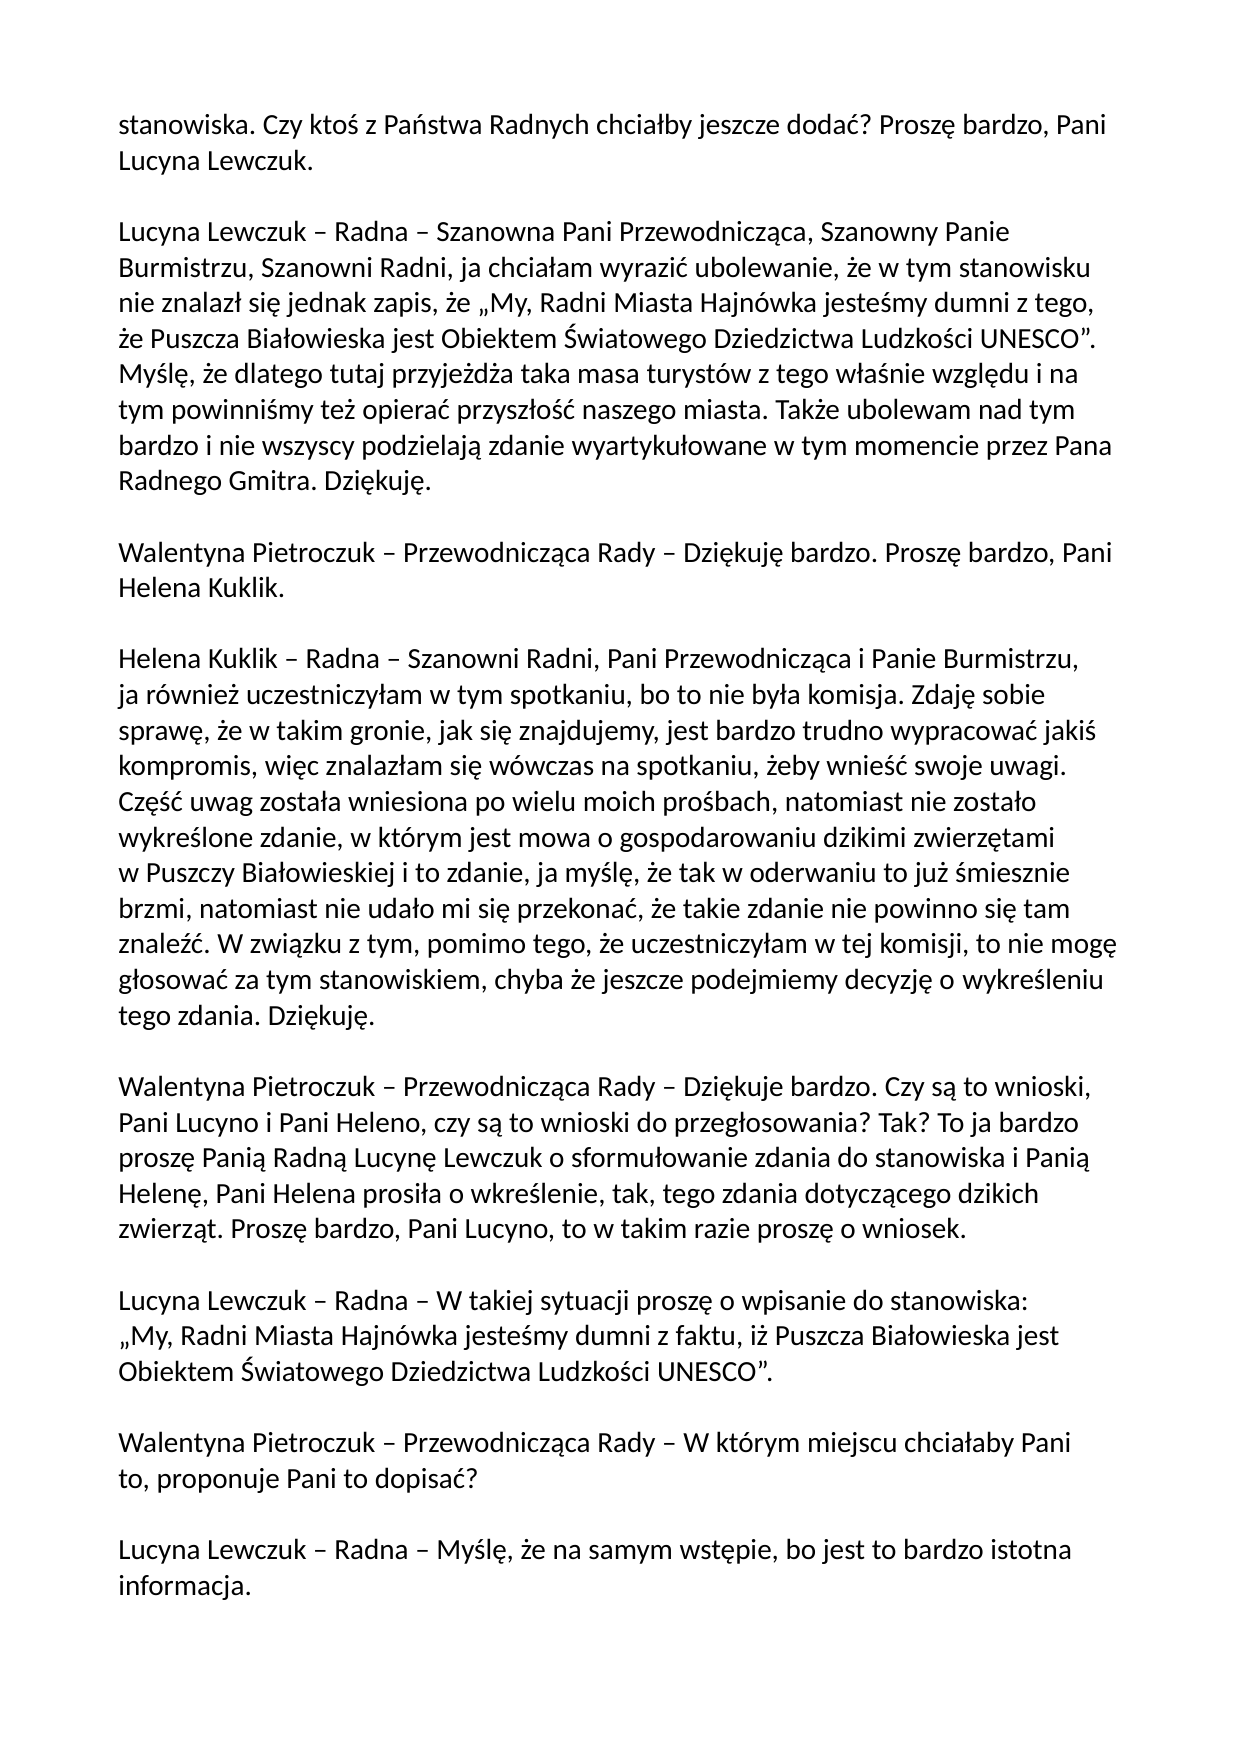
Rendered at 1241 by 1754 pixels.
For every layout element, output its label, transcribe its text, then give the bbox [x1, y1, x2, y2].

text Walentyna Pietroczuk – Przewodnicząca Rady – Dziękuję bardzo. Proszę bardzo, Pani Helena Kuklik. [118, 534, 1122, 605]
text stanowiska. Czy ktoś z Państwa Radnych chciałby jeszcze dodać? Proszę bardzo, Pani Lucyna Lewczuk. [118, 106, 1122, 177]
text Walentyna Pietroczuk – Przewodnicząca Rady – Dziękuje bardzo. Czy są to wnioski, Pani Lucyno i Pani Heleno, czy są to wnioski do przegłosowania? Tak? To ja bardzo proszę Panią Radną Lucynę Lewczuk o sformułowanie zdania do stanowiska i Panią Helenę, Pani Helena prosiła o wkreślenie, tak, tego zdania dotyczącego dzikich zwierząt. Proszę bardzo, Pani Lucyno, to w takim razie proszę o wniosek. [118, 1068, 1122, 1246]
text Lucyna Lewczuk – Radna – Myślę, że na samym wstępie, bo jest to bardzo istotna informacja. [118, 1531, 1122, 1602]
text Lucyna Lewczuk – Radna – W takiej sytuacji proszę o wpisanie do stanowiska: „My, Radni Miasta Hajnówka jesteśmy dumni z faktu, iż Puszcza Białowieska jest Obiektem Światowego Dziedzictwa Ludzkości UNESCO”. [118, 1282, 1122, 1389]
text Helena Kuklik – Radna – Szanowni Radni, Pani Przewodnicząca i Panie Burmistrzu, ja również uczestniczyłam w tym spotkaniu, bo to nie była komisja. Zdaję sobie sprawę, że w takim gronie, jak się znajdujemy, jest bardzo trudno wypracować jakiś kompromis, więc znalazłam się wówczas na spotkaniu, żeby wnieść swoje uwagi. Część uwag została wniesiona po wielu moich prośbach, natomiast nie zostało wykreślone zdanie, w którym jest mowa o gospodarowaniu dzikimi zwierzętami w Puszczy Białowieskiej i to zdanie, ja myślę, że tak w oderwaniu to już śmiesznie brzmi, natomiast nie udało mi się przekonać, że takie zdanie nie powinno się tam znaleźć. W związku z tym, pomimo tego, że uczestniczyłam w tej komisji, to nie mogę głosować za tym stanowiskiem, chyba że jeszcze podejmiemy decyzję o wykreśleniu tego zdania. Dziękuję. [118, 641, 1122, 1032]
text Walentyna Pietroczuk – Przewodnicząca Rady – W którym miejscu chciałaby Pani to, proponuje Pani to dopisać? [118, 1424, 1122, 1496]
text Lucyna Lewczuk – Radna – Szanowna Pani Przewodnicząca, Szanowny Panie Burmistrzu, Szanowni Radni, ja chciałam wyrazić ubolewanie, że w tym stanowisku nie znalazł się jednak zapis, że „My, Radni Miasta Hajnówka jesteśmy dumni z tego, że Puszcza Białowieska jest Obiektem Światowego Dziedzictwa Ludzkości UNESCO”. Myślę, że dlatego tutaj przyjeżdża taka masa turystów z tego właśnie względu i na tym powinniśmy też opierać przyszłość naszego miasta. Także ubolewam nad tym bardzo i nie wszyscy podzielają zdanie wyartykułowane w tym momencie przez Pana Radnego Gmitra. Dziękuję. [118, 177, 1122, 498]
